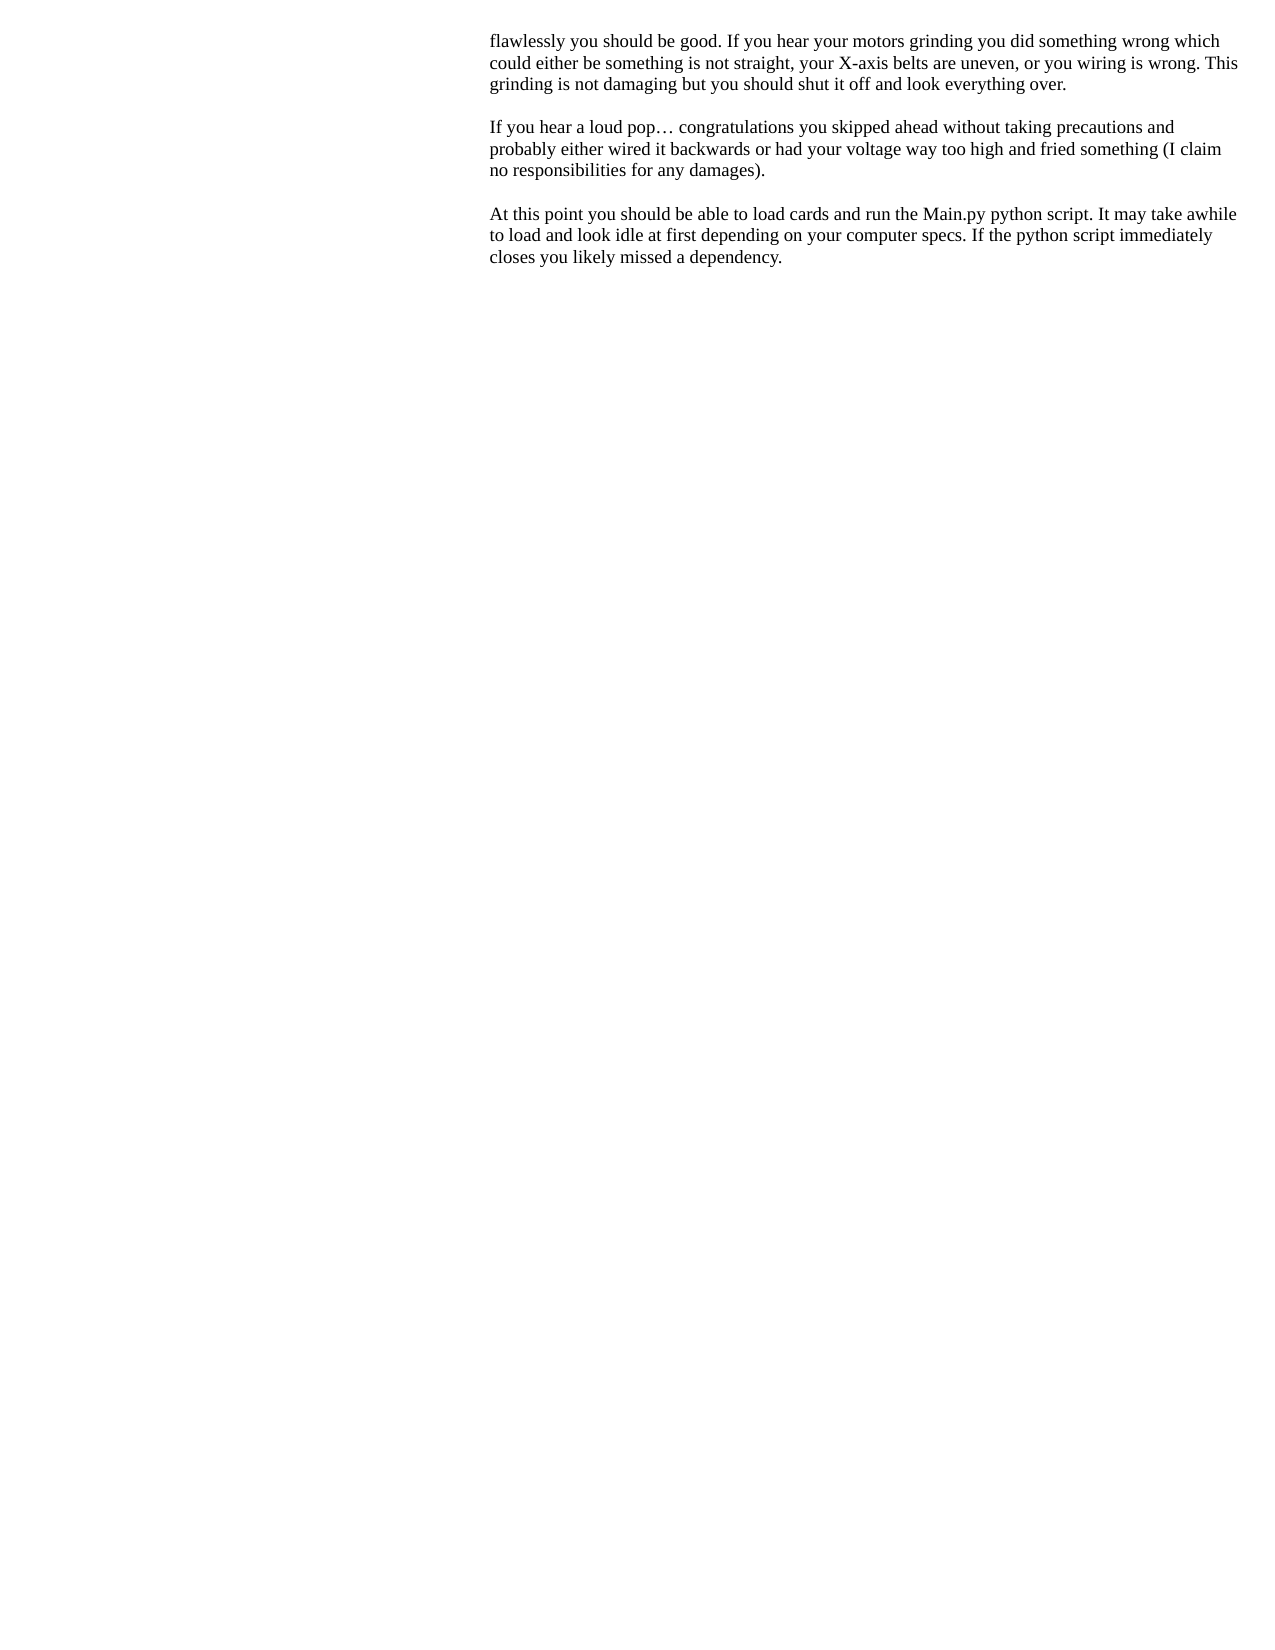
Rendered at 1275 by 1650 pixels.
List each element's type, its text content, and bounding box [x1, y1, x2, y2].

table_cell [68, 30, 489, 267]
table_cell [30, 30, 67, 267]
table_cell flawlessly you should be good. If you hear your motors grinding you did something wrong which could either be something is not straight, your X-axis belts are uneven, or you wiring is wrong. This grinding is not damaging but you should shut it off and look everything over. If you hear a loud pop… congratulations you skipped ahead without taking precautions and probably either wired it backwards or had your voltage way too high and fried something (I claim no responsibilities for any damages). At this point you should be able to load cards and run the Main.py python script. It may take awhile to load and look idle at first depending on your computer specs. If the python script immediately closes you likely missed a dependency. [489, 30, 1239, 267]
